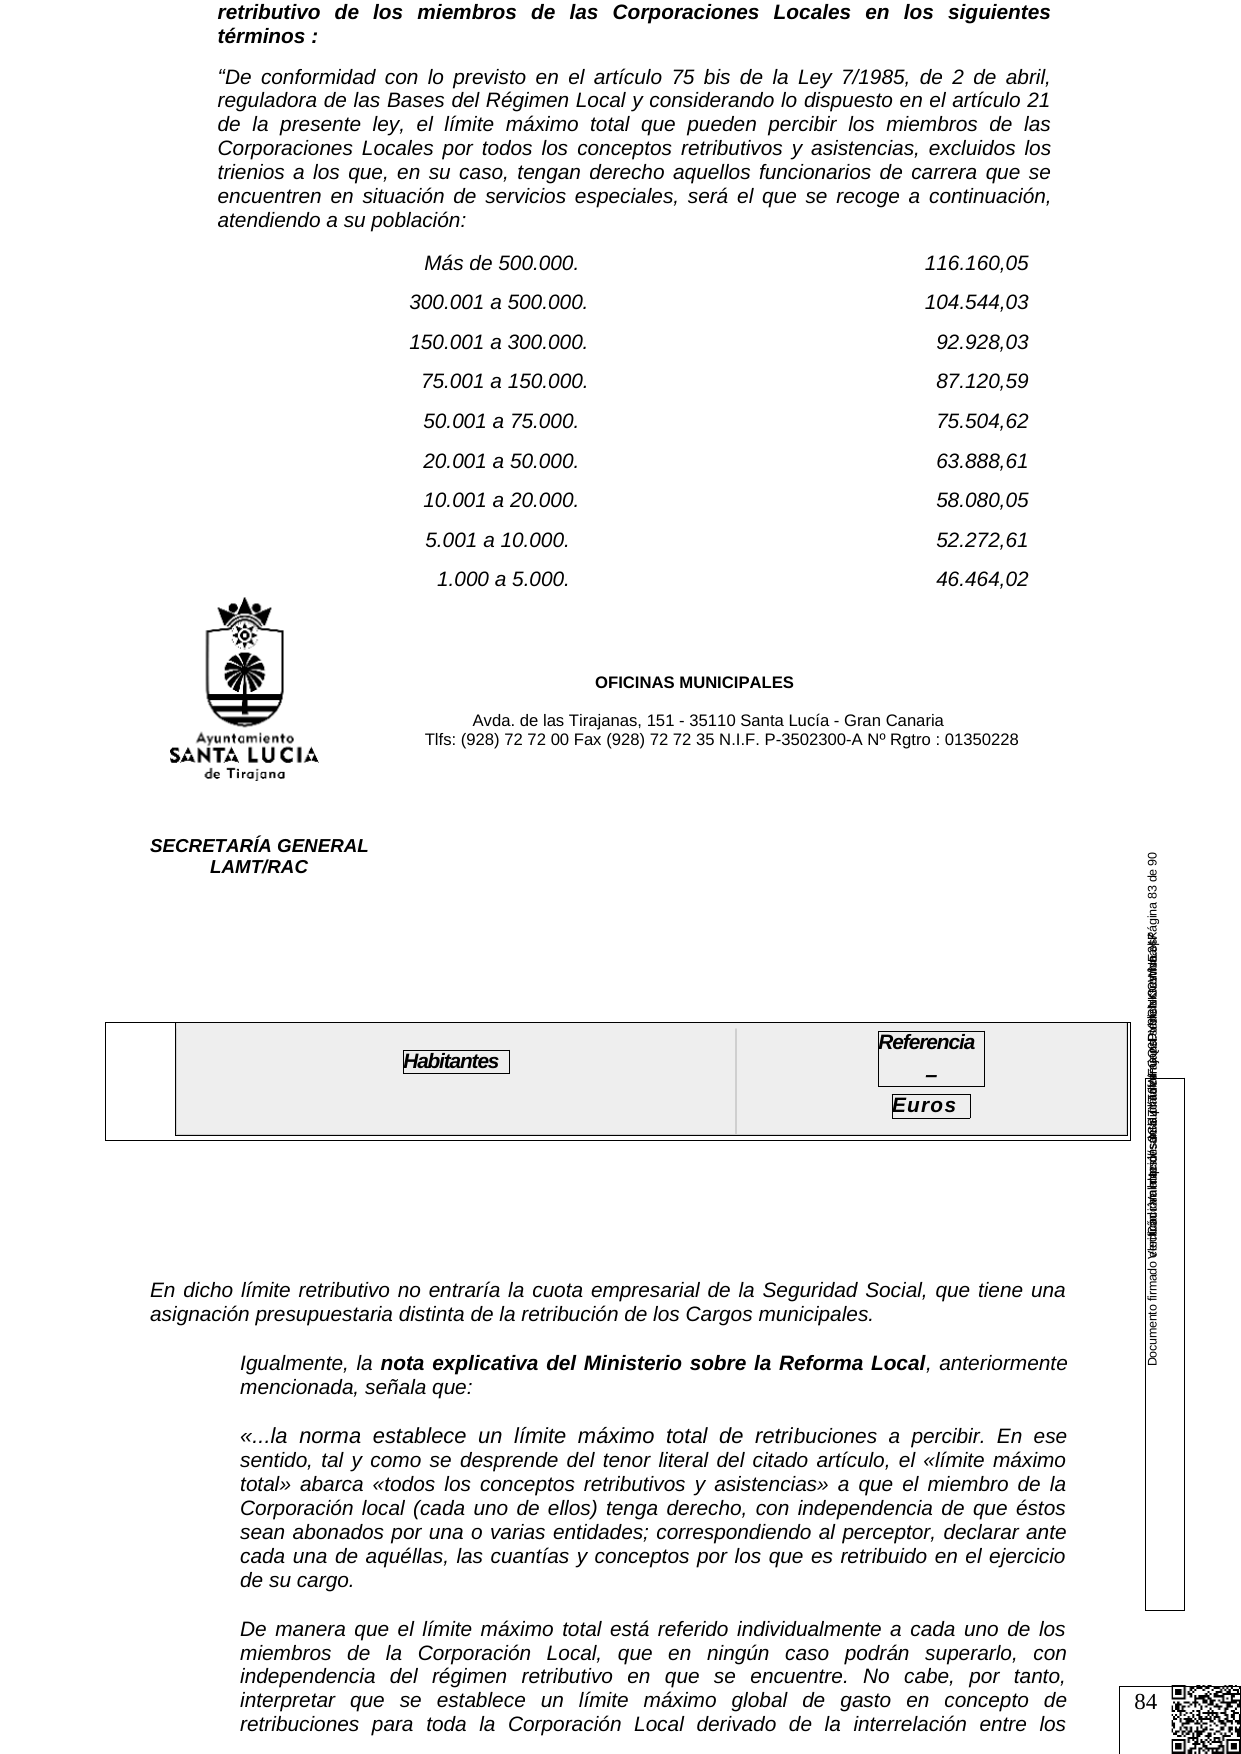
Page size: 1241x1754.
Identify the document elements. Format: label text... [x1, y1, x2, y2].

table_cell 104.544,03 [758, 282, 1175, 322]
table_header [150, 597, 169, 781]
table_cell 75.001 a 150.000. [150, 361, 757, 401]
picture [1171, 1687, 1240, 1754]
table_cell 20.001 a 50.000. [150, 440, 757, 480]
table_cell 10.001 a 20.000. [150, 480, 757, 519]
table_cell 300.001 a 500.000. [150, 282, 757, 322]
table_cell 87.120,59 [758, 361, 1175, 401]
table_cell 75.504,62 [758, 401, 1175, 440]
table_cell 1.000 a 5.000. [150, 559, 757, 597]
table_header Más de 500.000. [150, 250, 757, 282]
text SECRETARÍA GENERAL LAMT/RAC [150, 835, 1090, 878]
text «...la norma establece un límite máximo total de retribuciones a percibir. En ese sentido, tal y como se desprende del tenor literal del citado artículo, el «límite máximo total» abarca «todos los conceptos retributivos y asistencias» a que el miembro de la Corporación local (cada uno de ellos) tenga derecho, con independencia de que éstos sean abonados por una o varias entidades; correspondiendo al perceptor, declarar ante cada una de aquéllas, las cuantías y conceptos por los que es retribuido en el ejercicio de su cargo. [240, 1424, 1068, 1592]
table_cell 63.888,61 [758, 440, 1175, 480]
table_header 84 [1120, 1687, 1171, 1754]
table_header OFICINAS MUNICIPALES Avda. de las Tirajanas, 151 - 35110 Santa Lucía - Gran Canaria Tlfs: (928) 72 72 00 Fax (928) 72 72 35 N.I.F. P-3502300-A Nº Rgtro : 01350228 [319, 597, 1175, 781]
table_cell 5.001 a 10.000. [150, 519, 757, 559]
table_cell 50.001 a 75.000. [150, 401, 757, 440]
picture [169, 597, 319, 781]
table_cell 52.272,61 [758, 519, 1175, 559]
text En dicho límite retributivo no entraría la cuota empresarial de la Seguridad Social, que tiene una asignación presupuestaria distinta de la retribución de los Cargos municipales. [150, 1016, 1068, 1326]
text De manera que el límite máximo total está referido individualmente a cada uno de los miembros de la Corporación Local, que en ningún caso podrán superarlo, con independencia del régimen retributivo en que se encuentre. No cabe, por tanto, interpretar que se establece un límite máximo global de gasto en concepto de retribuciones para toda la Corporación Local derivado de la interrelación entre los [240, 1617, 1068, 1737]
table_cell 92.928,03 [758, 322, 1175, 361]
text retributivo de los miembros de las Corporaciones Locales en los siguientes términos : [217, 0, 1053, 48]
picture [1068, 1023, 1127, 1135]
table_cell 150.001 a 300.000. [150, 322, 757, 361]
text “De conformidad con lo previsto en el artículo 75 bis de la Ley 7/1985, de 2 de abril, reguladora de las Bases del Régimen Local y considerando lo dispuesto en el artículo 21 de la presente ley, el límite máximo total que pueden percibir los miembros de las Corporaciones Locales por todos los conceptos retributivos y asistencias, excluidos los trienios a los que, en su caso, tengan derecho aquellos funcionarios de carrera que se encuentren en situación de servicios especiales, será el que se recoge a continuación, atendiendo a su población: [217, 65, 1053, 232]
table_cell 58.080,05 [758, 480, 1175, 519]
table_cell 46.464,02 [758, 559, 1175, 597]
text Igualmente, la nota explicativa del Ministerio sobre la Reforma Local, anteriormente mencionada, señala que: [240, 1351, 1068, 1399]
table_header 116.160,05 [758, 250, 1175, 282]
